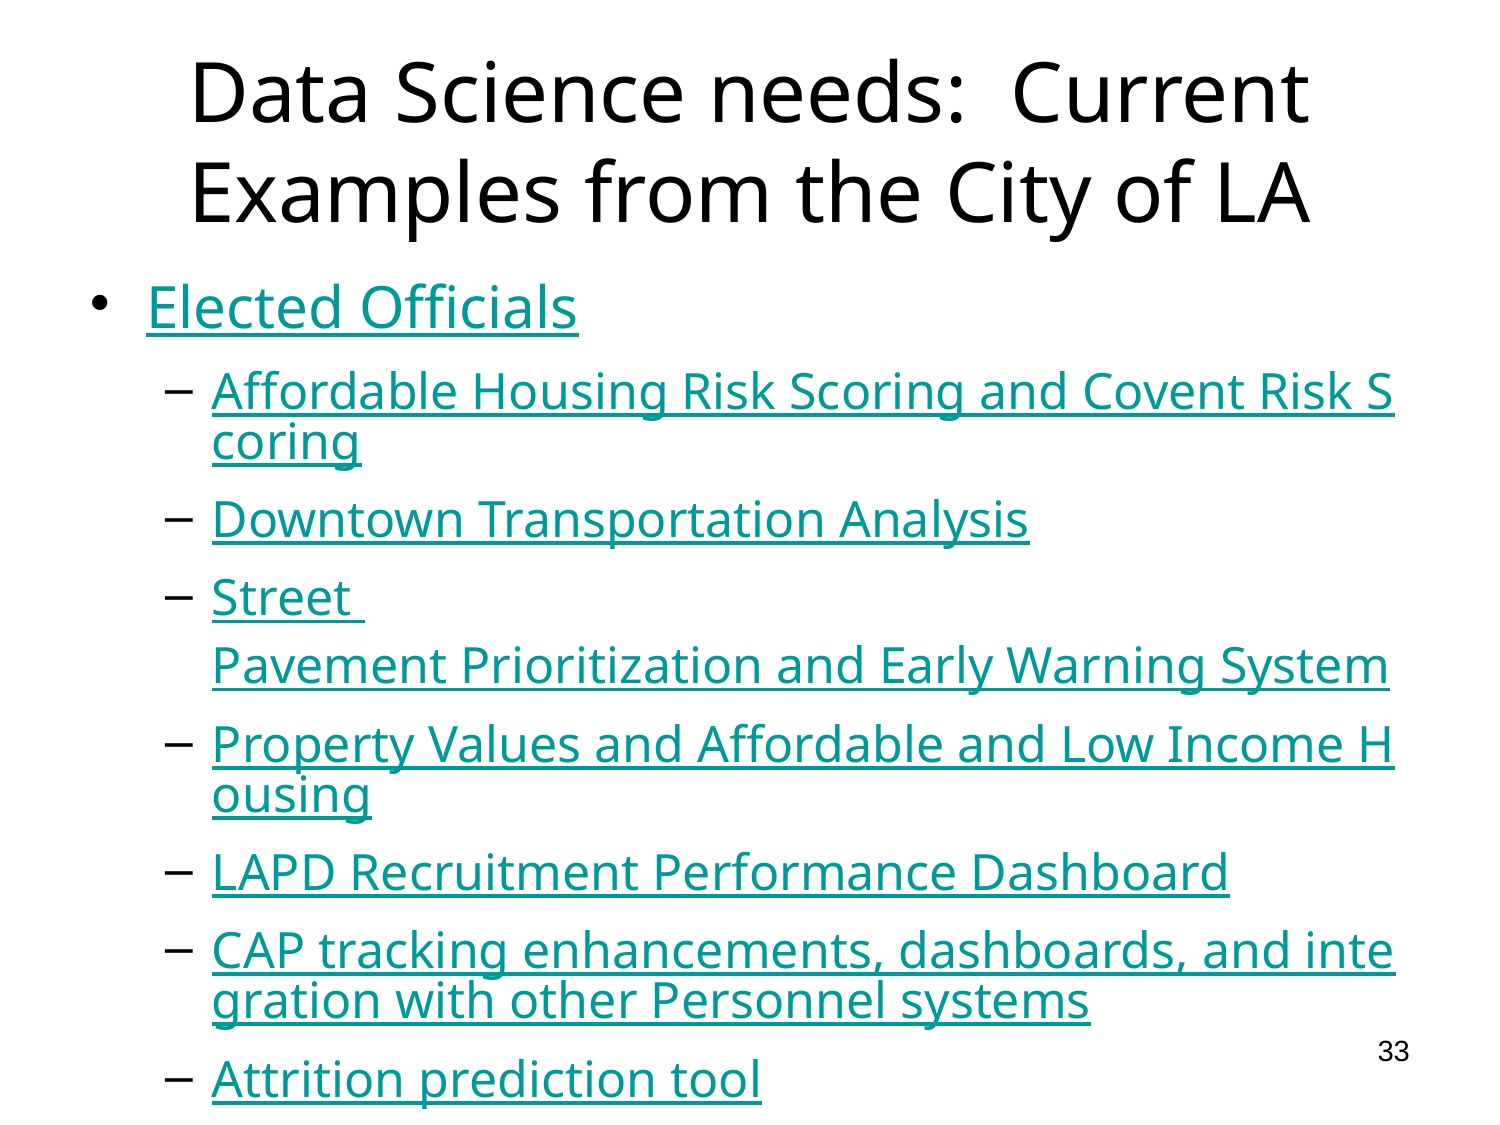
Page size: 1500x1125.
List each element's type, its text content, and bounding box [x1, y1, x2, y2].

list Elected Officials Affordable Housing Risk Scoring and Covent Risk Scoring Downtown Transportation Analysis Street Pavement Prioritization and Early Warning System Property Values and Affordable and Low Income Housing LAPD Recruitment Performance Dashboard CAP tracking enhancements, dashboards, and integration with other Personnel systems Attrition prediction tool Homelessness Services Matcher [75, 262, 1425, 1005]
title Data Science needs: Current Examples from the City of LA [75, 45, 1425, 233]
slide_number [1074, 1024, 1425, 1103]
